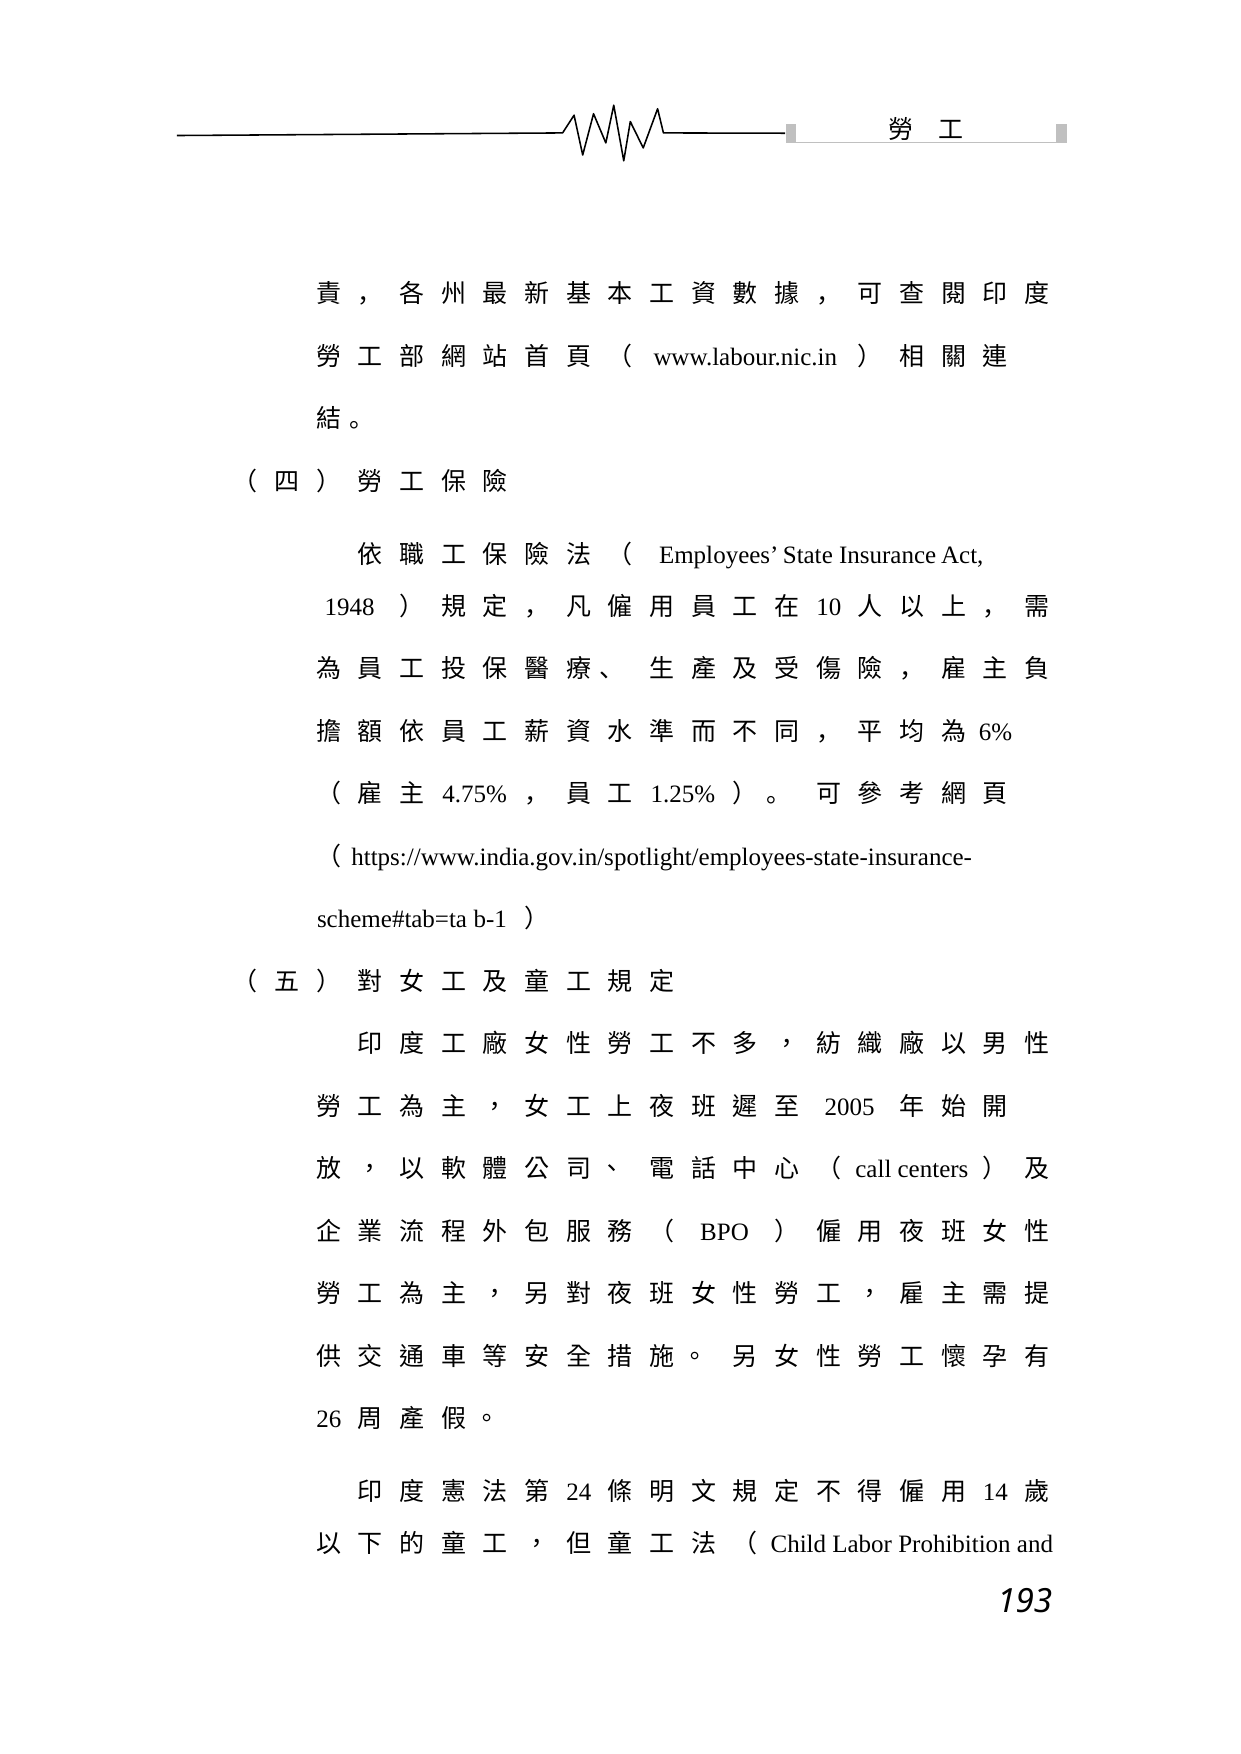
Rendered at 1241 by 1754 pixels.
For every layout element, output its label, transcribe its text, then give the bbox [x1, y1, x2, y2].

text 印度憲法第24條明文規定不得僱用14歲以下的童工，但童工法（Child Labor Prohibition and [281, 1438, 1058, 1563]
text （四）勞工保險 [207, 438, 1058, 500]
text 印度工廠女性勞工不多，紡織廠以男性勞工為主，女工上夜班遲至2005年始開放，以軟體公司、電話中心（call centers）及企業流程外包服務（BPO）僱用夜班女性勞工為主，另對夜班女性勞工，雇主需提供交通車等安全措施。另女性勞工懷孕有26周產假。 [281, 1000, 1058, 1438]
text 責，各州最新基本工資數據，可查閱印度勞工部網站首頁（www.labour.nic.in）相關連結。 [281, 250, 1058, 438]
text （五）對女工及童工規定 [207, 938, 1058, 1000]
text 依職工保險法（Employees’ State Insurance Act, 1948）規定，凡僱用員工在10人以上，需為員工投保醫療、生產及受傷險，雇主負擔額依員工薪資水準而不同，平均為6%（雇主4.75%，員工1.25%）。可參考網頁（https://www.india.gov.in/spotlight/employees-state-insurance-scheme#tab=ta b-1） [281, 500, 1058, 938]
